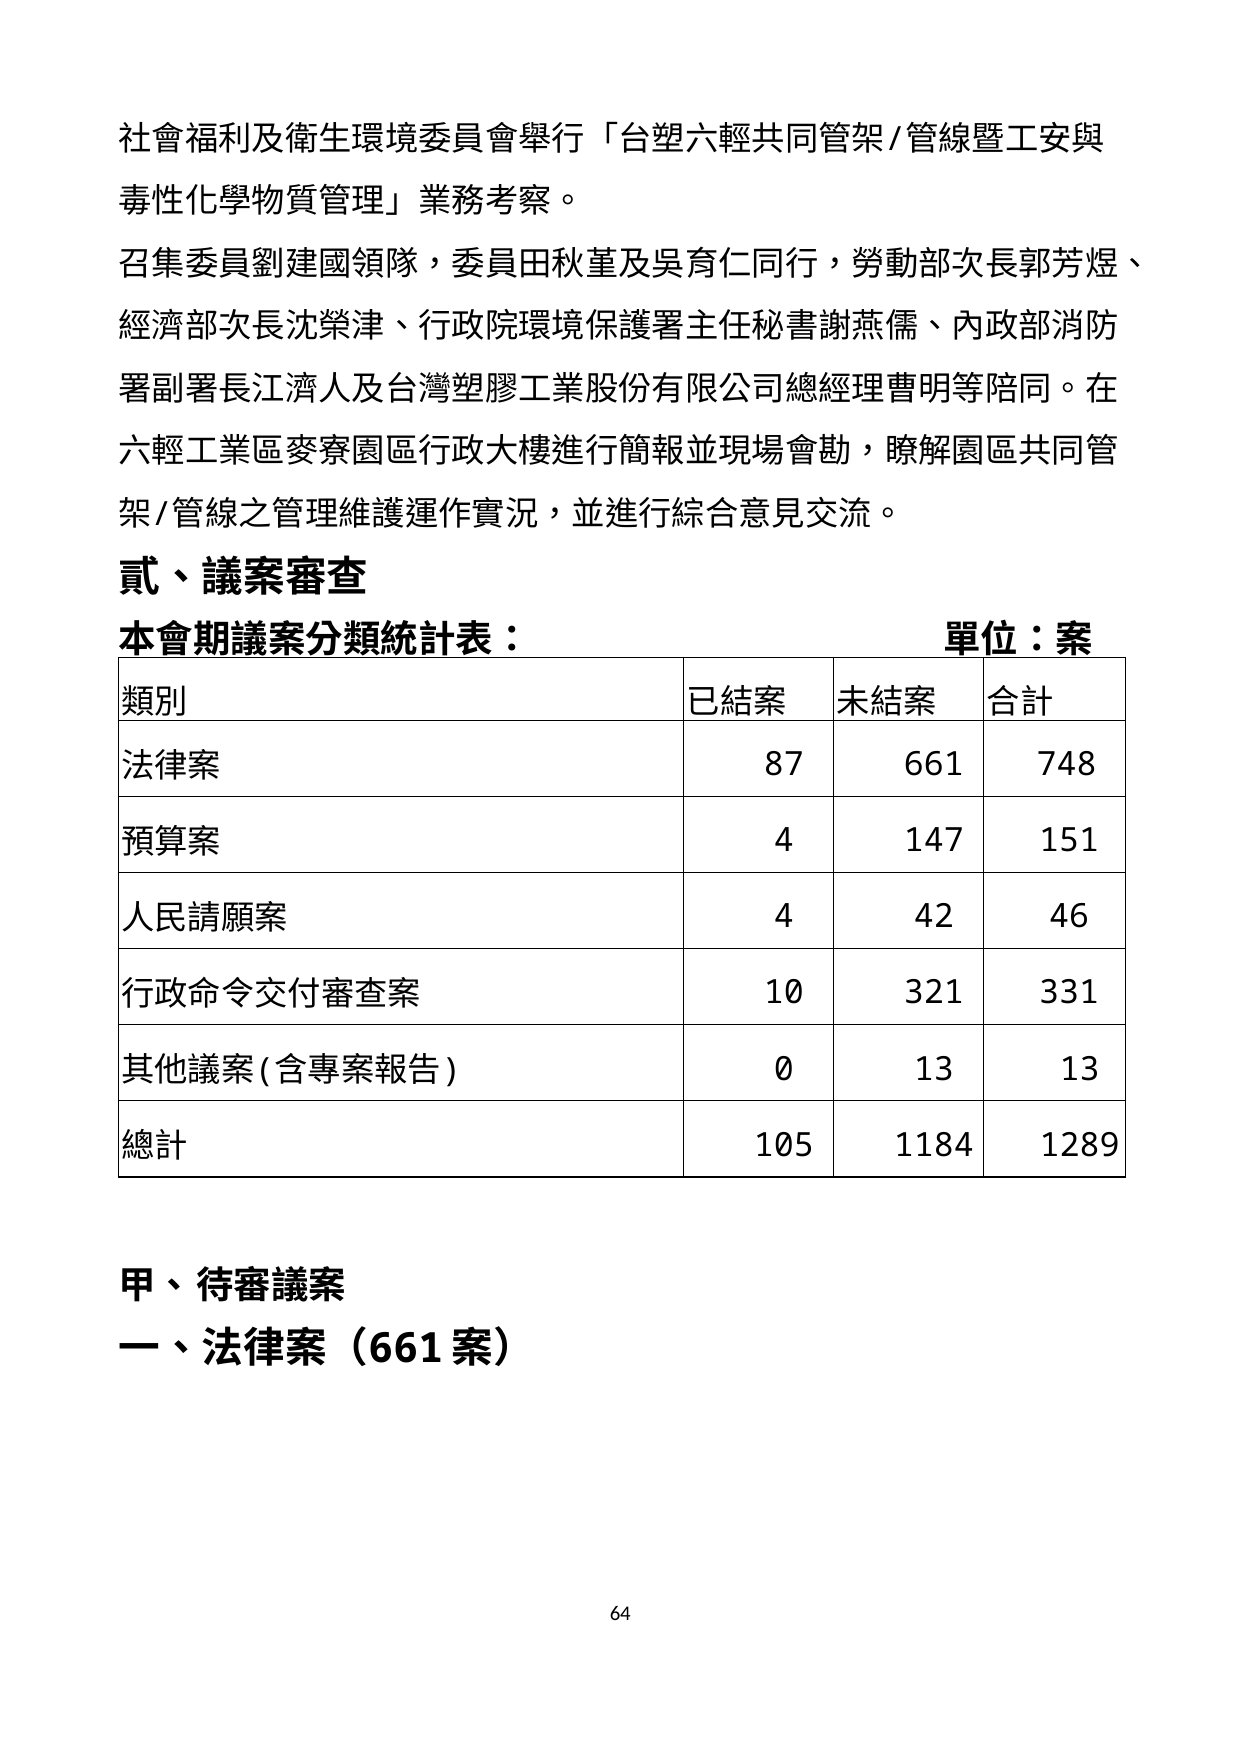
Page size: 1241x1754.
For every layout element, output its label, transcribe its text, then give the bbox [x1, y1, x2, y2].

table_cell 13 [834, 1025, 983, 1100]
table_cell 331 [984, 949, 1125, 1024]
table_cell 105 [684, 1101, 833, 1176]
table_cell 10 [684, 949, 833, 1024]
table_cell 13 [984, 1025, 1125, 1100]
table_cell 總計 [119, 1101, 683, 1176]
table_cell 人民請願案 [119, 873, 683, 948]
text 貳、議案審查 [118, 532, 1122, 594]
table_cell 1289 [984, 1101, 1125, 1176]
table_cell 147 [834, 797, 983, 872]
table_cell 4 [684, 873, 833, 948]
text 一、法律案（661案） [118, 1302, 1122, 1365]
table_cell 4 [684, 797, 833, 872]
table_header 類別 [119, 658, 683, 720]
table_header 未結案 [834, 658, 983, 720]
text 召集委員劉建國領隊，委員田秋堇及吳育仁同行，勞動部次長郭芳煜、經濟部次長沈榮津、行政院環境保護署主任秘書謝燕儒、內政部消防署副署長江濟人及台灣塑膠工業股份有限公司總經理曹明等陪同。在六輕工業區麥寮園區行政大樓進行簡報並現場會勘，瞭解園區共同管架/管線之管理維護運作實況，並進行綜合意見交流。 [118, 219, 1122, 532]
table_cell 87 [684, 721, 833, 796]
text 本會期議案分類統計表： 單位：案 [118, 594, 1122, 657]
table_cell 321 [834, 949, 983, 1024]
table_header 已結案 [684, 658, 833, 720]
table_cell 151 [984, 797, 1125, 872]
table_cell 其他議案(含專案報告) [119, 1025, 683, 1100]
table_header 合計 [984, 658, 1125, 720]
text 社會福利及衛生環境委員會舉行「台塑六輕共同管架/管線暨工安與毒性化學物質管理」業務考察。 [118, 94, 1122, 219]
table_cell 42 [834, 873, 983, 948]
table_cell 748 [984, 721, 1125, 796]
list 待審議案 [118, 1240, 1122, 1302]
table_cell 預算案 [119, 797, 683, 872]
table_cell 行政命令交付審查案 [119, 949, 683, 1024]
table_cell 0 [684, 1025, 833, 1100]
table_cell 1184 [834, 1101, 983, 1176]
table_cell 661 [834, 721, 983, 796]
table_cell 46 [984, 873, 1125, 948]
table_cell 法律案 [119, 721, 683, 796]
